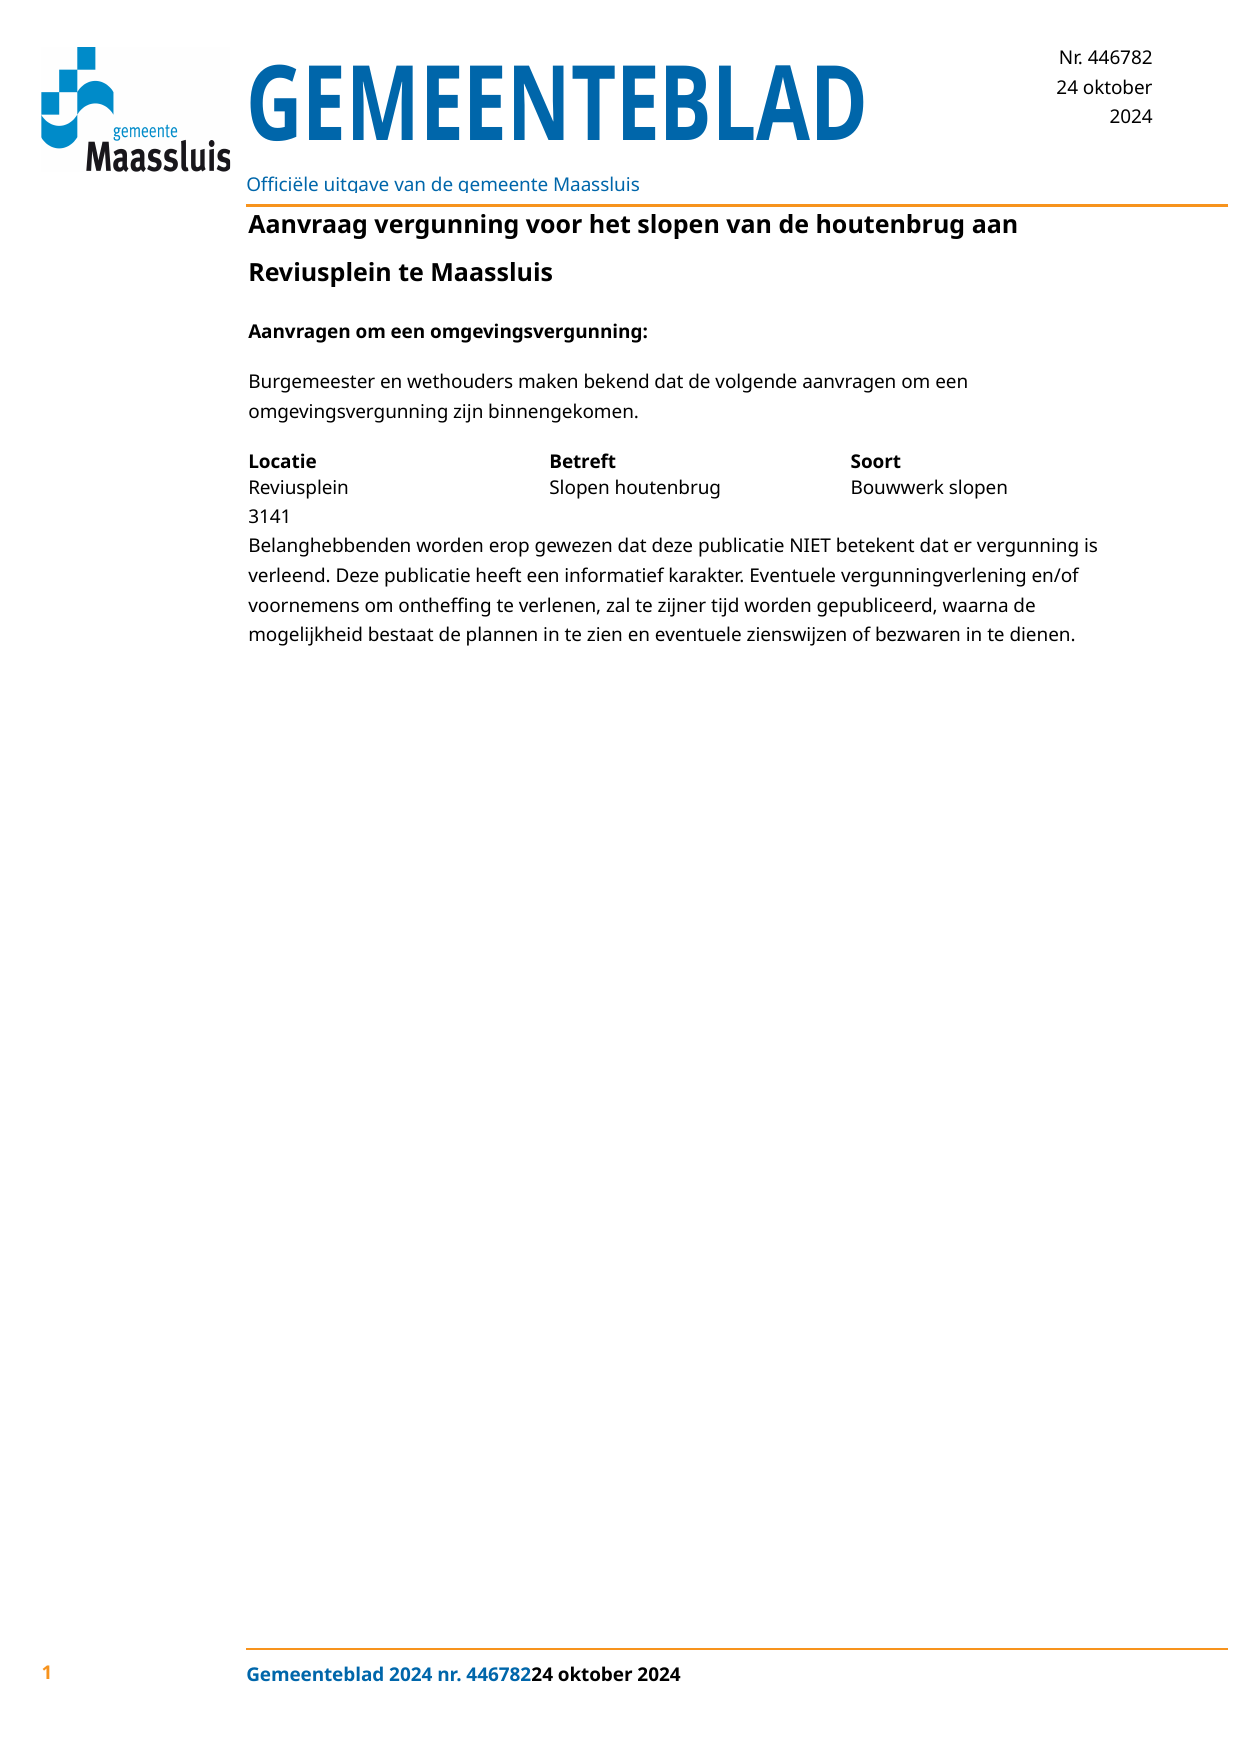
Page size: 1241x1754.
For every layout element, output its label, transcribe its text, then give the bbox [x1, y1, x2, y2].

text Burgemeester en wethouders maken bekend dat de volgende aanvragen om een omgevingsvergunning zijn binnengekomen. [248, 368, 1152, 424]
text Aanvragen om een omgevingsvergunning: [248, 318, 1152, 344]
table_cell Bouwwerk slopen [850, 474, 1152, 529]
text Belanghebbenden worden erop gewezen dat deze publicatie NIET betekent dat er vergunning is verleend. Deze publicatie heeft een informatief karakter. Eventuele vergunningverlening en/of voornemens om ontheffing te verlenen, zal te zijner tijd worden gepubliceerd, waarna de mogelijkheid bestaat de plannen in te zien en eventuele zienswijzen of bezwaren in te dienen. [248, 533, 1152, 647]
picture [41, 47, 231, 172]
table_header Locatie [248, 449, 549, 474]
table_cell Reviusplein 3141 [248, 474, 549, 529]
text Aanvraag vergunning voor het slopen van de houtenbrug aan Reviusplein te Maassluis [248, 207, 1152, 288]
table_header Soort [850, 449, 1152, 474]
picture [41, 47, 77, 92]
table_cell Slopen houtenbrug [549, 474, 850, 529]
table_header Betreft [549, 449, 850, 474]
